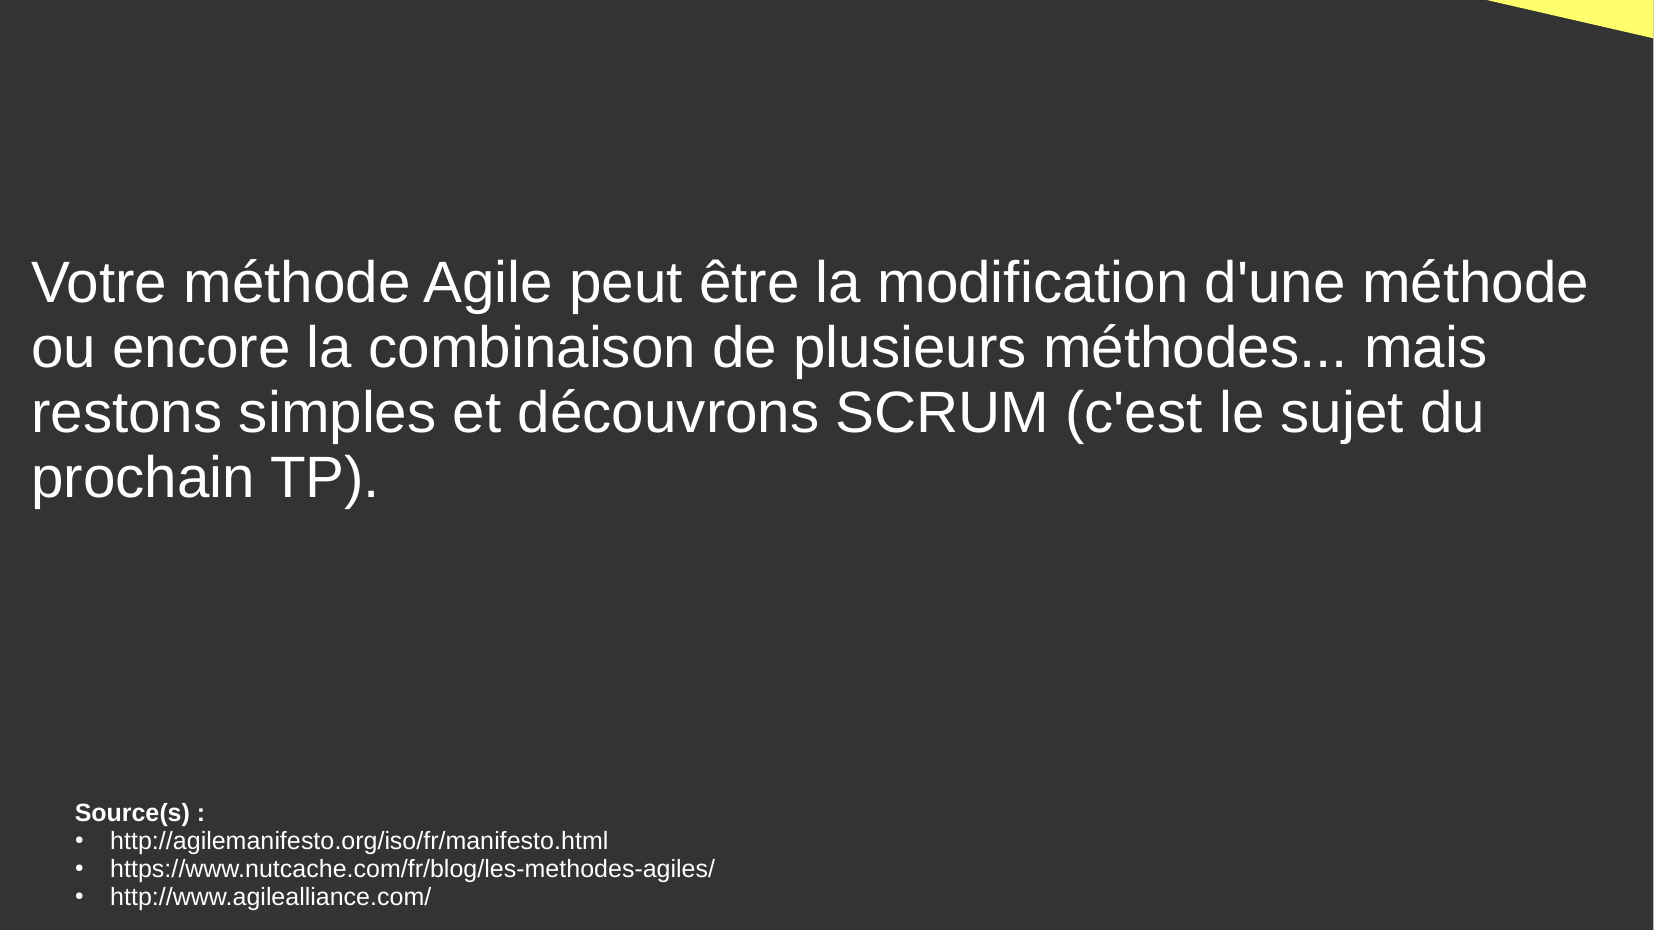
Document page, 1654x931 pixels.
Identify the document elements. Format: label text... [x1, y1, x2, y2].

title Votre méthode Agile peut être la modification d'une méthode ou encore la combinaison de plusieurs méthodes... mais restons simples et découvrons SCRUM (c'est le sujet du prochain TP). [31, 249, 1622, 510]
text_box [1486, 0, 1654, 39]
text_box Source(s) : http://agilemanifesto.org/iso/fr/manifesto.html https://www.nutcache.com/fr/blog/les-methodes-agiles/ http://www.agilealliance.com/ [60, 791, 1546, 919]
